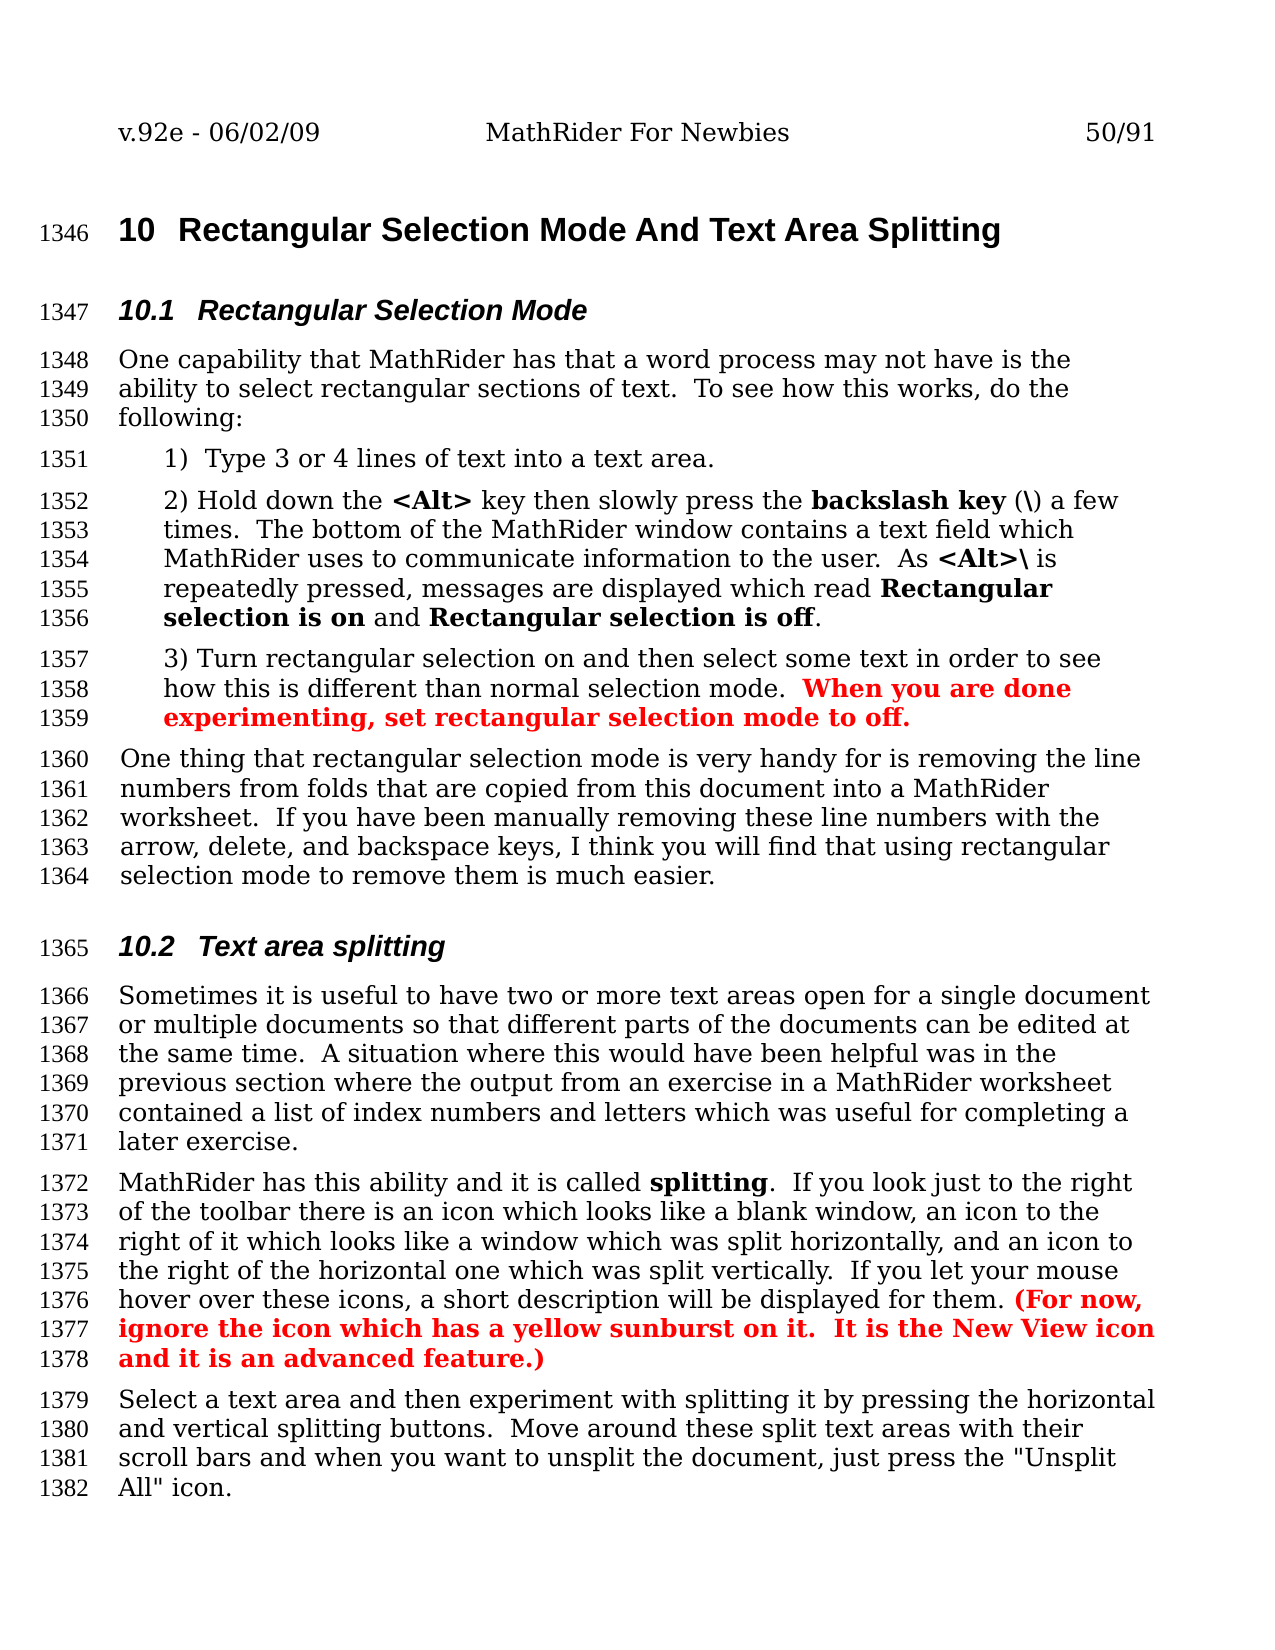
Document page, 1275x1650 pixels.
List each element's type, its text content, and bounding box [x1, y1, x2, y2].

text One capability that MathRider has that a word process may not have is the ability to select rectangular sections of text. To see how this works, do the following: [118, 345, 1157, 432]
text 1) Type 3 or 4 lines of text into a text area. [163, 444, 1157, 474]
text 2) Hold down the <Alt> key then slowly press the backslash key (\) a few times. The bottom of the MathRider window contains a text field which MathRider uses to communicate information to the user. As <Alt>\ is repeatedly pressed, messages are displayed which read Rectangular selection is on and Rectangular selection is off. [163, 486, 1157, 632]
text One thing that rectangular selection mode is very handy for is removing the line numbers from folds that are copied from this document into a MathRider worksheet. If you have been manually removing these line numbers with the arrow, delete, and backspace keys, I think you will find that using rectangular selection mode to remove them is much easier. [120, 744, 1157, 890]
subtitle Rectangular Selection Mode And Text Area Splitting [118, 210, 1157, 248]
subtitle Rectangular Selection Mode [118, 293, 1157, 327]
text Sometimes it is useful to have two or more text areas open for a single document or multiple documents so that different parts of the documents can be edited at the same time. A situation where this would have been helpful was in the previous section where the output from an exercise in a MathRider worksheet contained a list of index numbers and letters which was useful for completing a later exercise. [118, 981, 1157, 1156]
text 3) Turn rectangular selection on and then select some text in order to see how this is different than normal selection mode. When you are done experimenting, set rectangular selection mode to off. [163, 644, 1157, 732]
text MathRider has this ability and it is called splitting. If you look just to the right of the toolbar there is an icon which looks like a blank window, an icon to the right of it which looks like a window which was split horizontally, and an icon to the right of the horizontal one which was split vertically. If you let your mouse hover over these icons, a short description will be displayed for them. (For now, ignore the icon which has a yellow sunburst on it. It is the New View icon and it is an advanced feature.) [118, 1168, 1157, 1373]
text Select a text area and then experiment with splitting it by pressing the horizontal and vertical splitting buttons. Move around these split text areas with their scroll bars and when you want to unsplit the document, just press the "Unsplit All" icon. [118, 1385, 1157, 1502]
subtitle Text area splitting [118, 929, 1157, 963]
